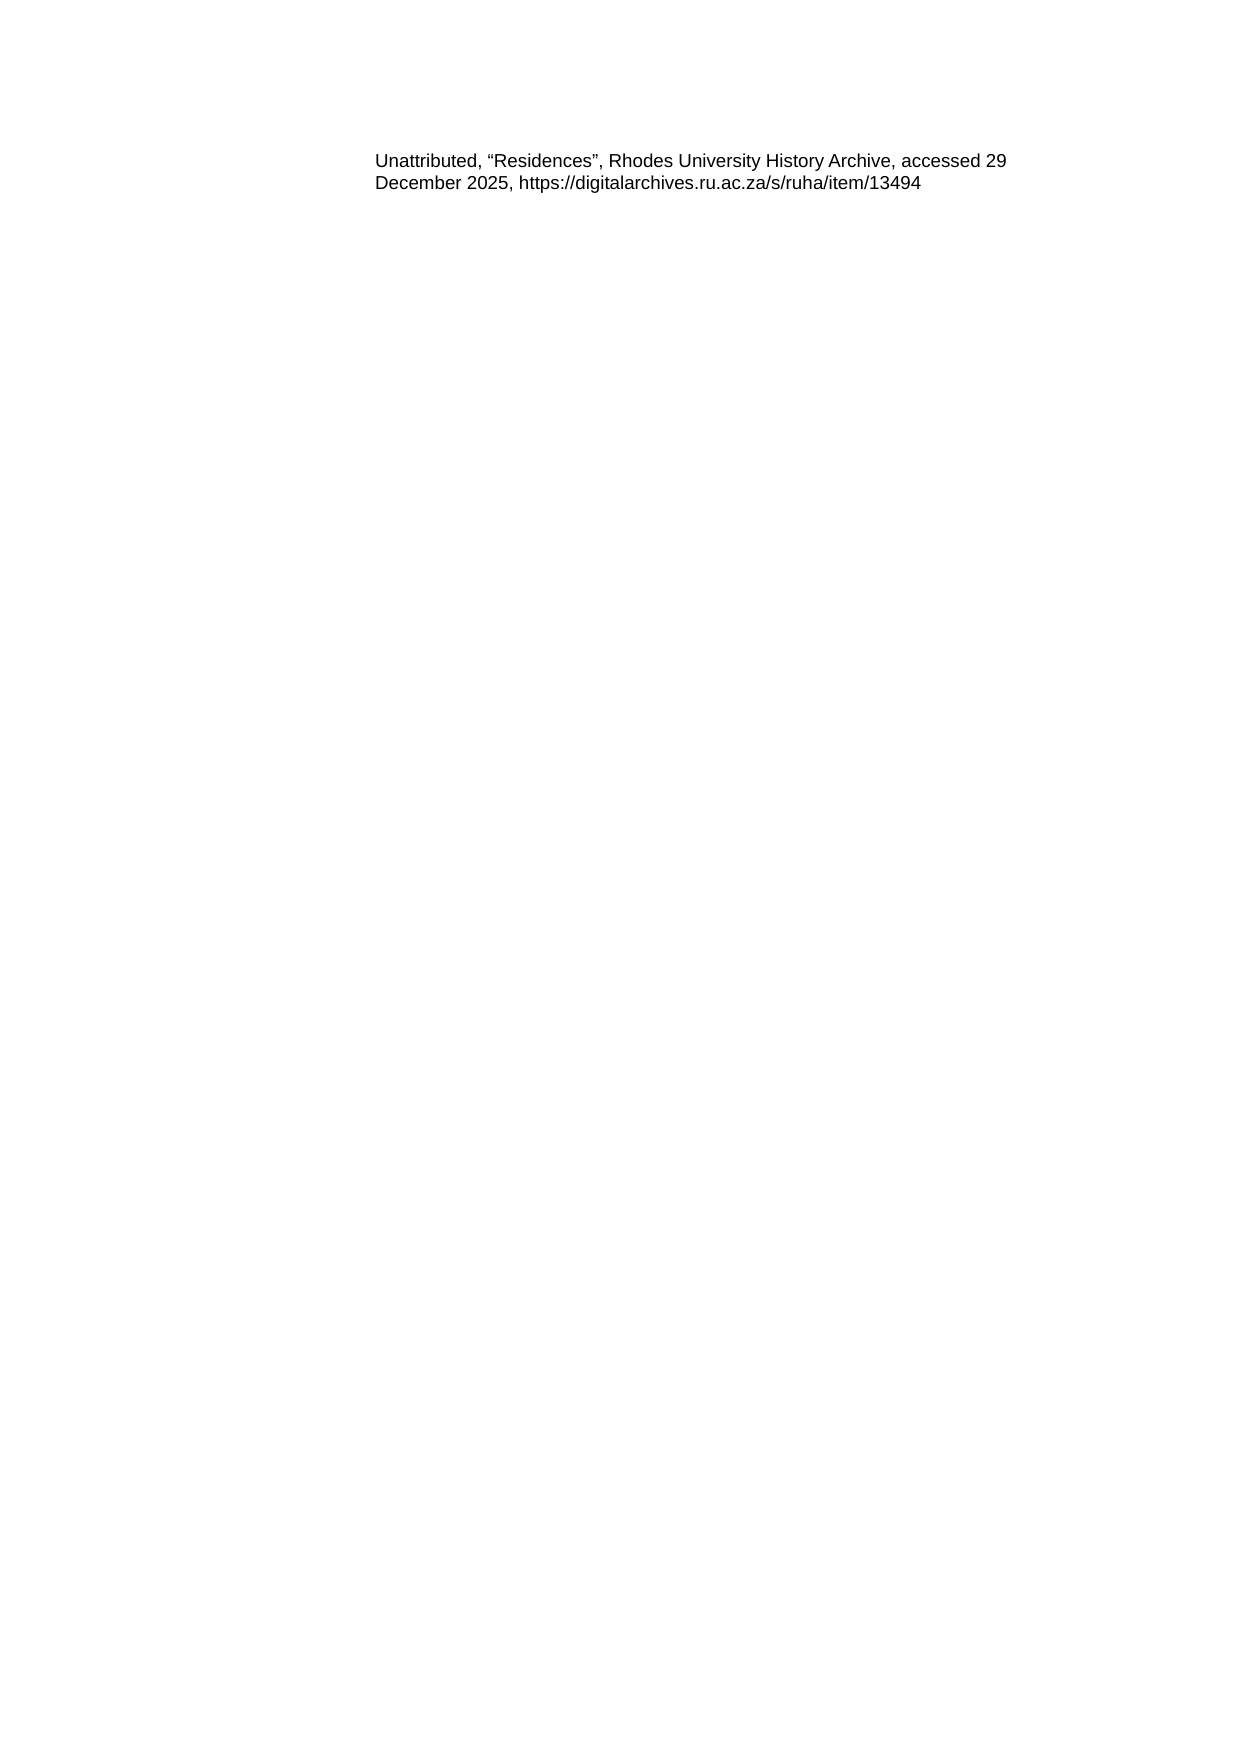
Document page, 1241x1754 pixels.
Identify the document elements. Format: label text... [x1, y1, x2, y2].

text Unattributed, “Residences”, Rhodes University History Archive, accessed 29 December 2025, https://digitalarchives.ru.ac.za/s/ruha/item/13494 [375, 150, 1090, 193]
